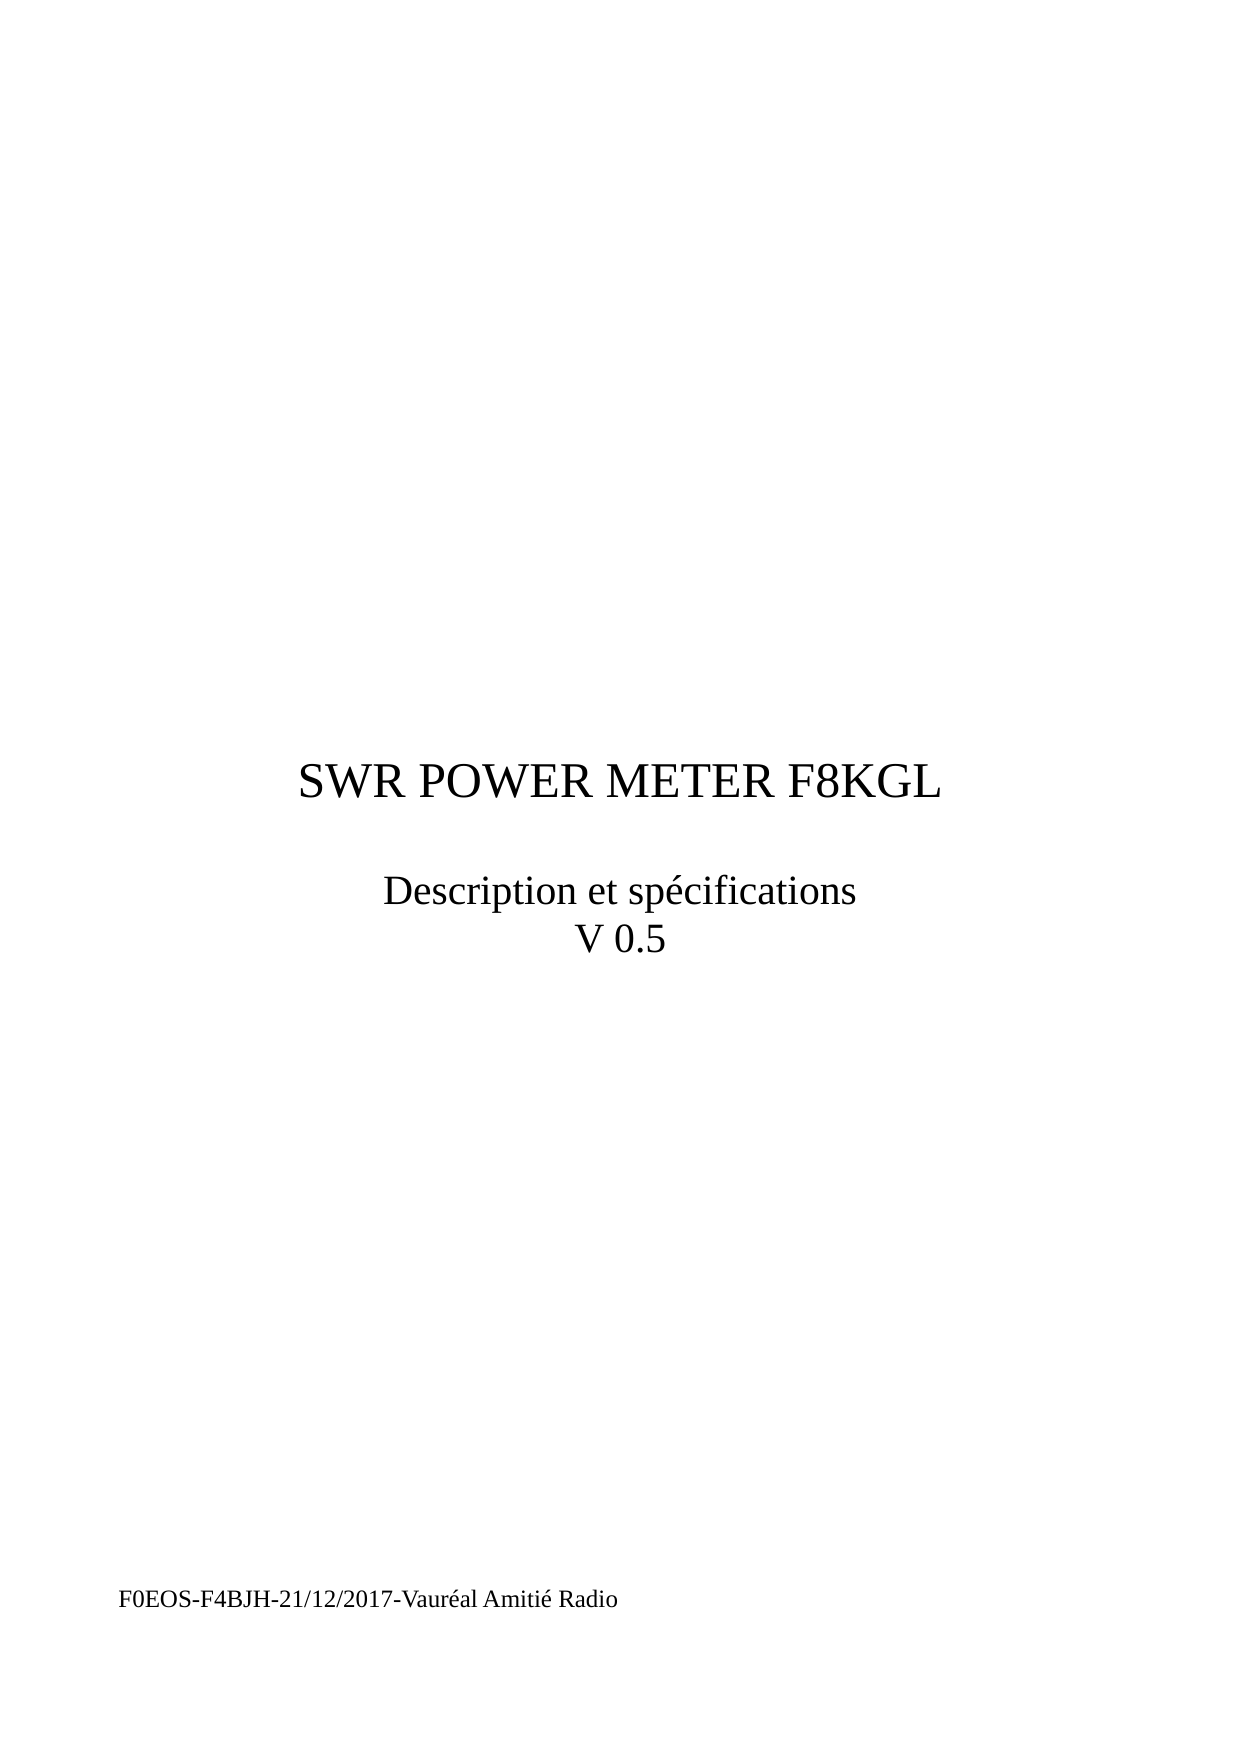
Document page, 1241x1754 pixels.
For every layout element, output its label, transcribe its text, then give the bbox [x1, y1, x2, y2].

text SWR POWER METER F8KGL [118, 751, 1122, 808]
text F0EOS-F4BJH-21/12/2017-Vauréal Amitié Radio [118, 1584, 1122, 1613]
text V 0.5 [118, 913, 1122, 961]
text Description et spécifications [118, 866, 1122, 913]
